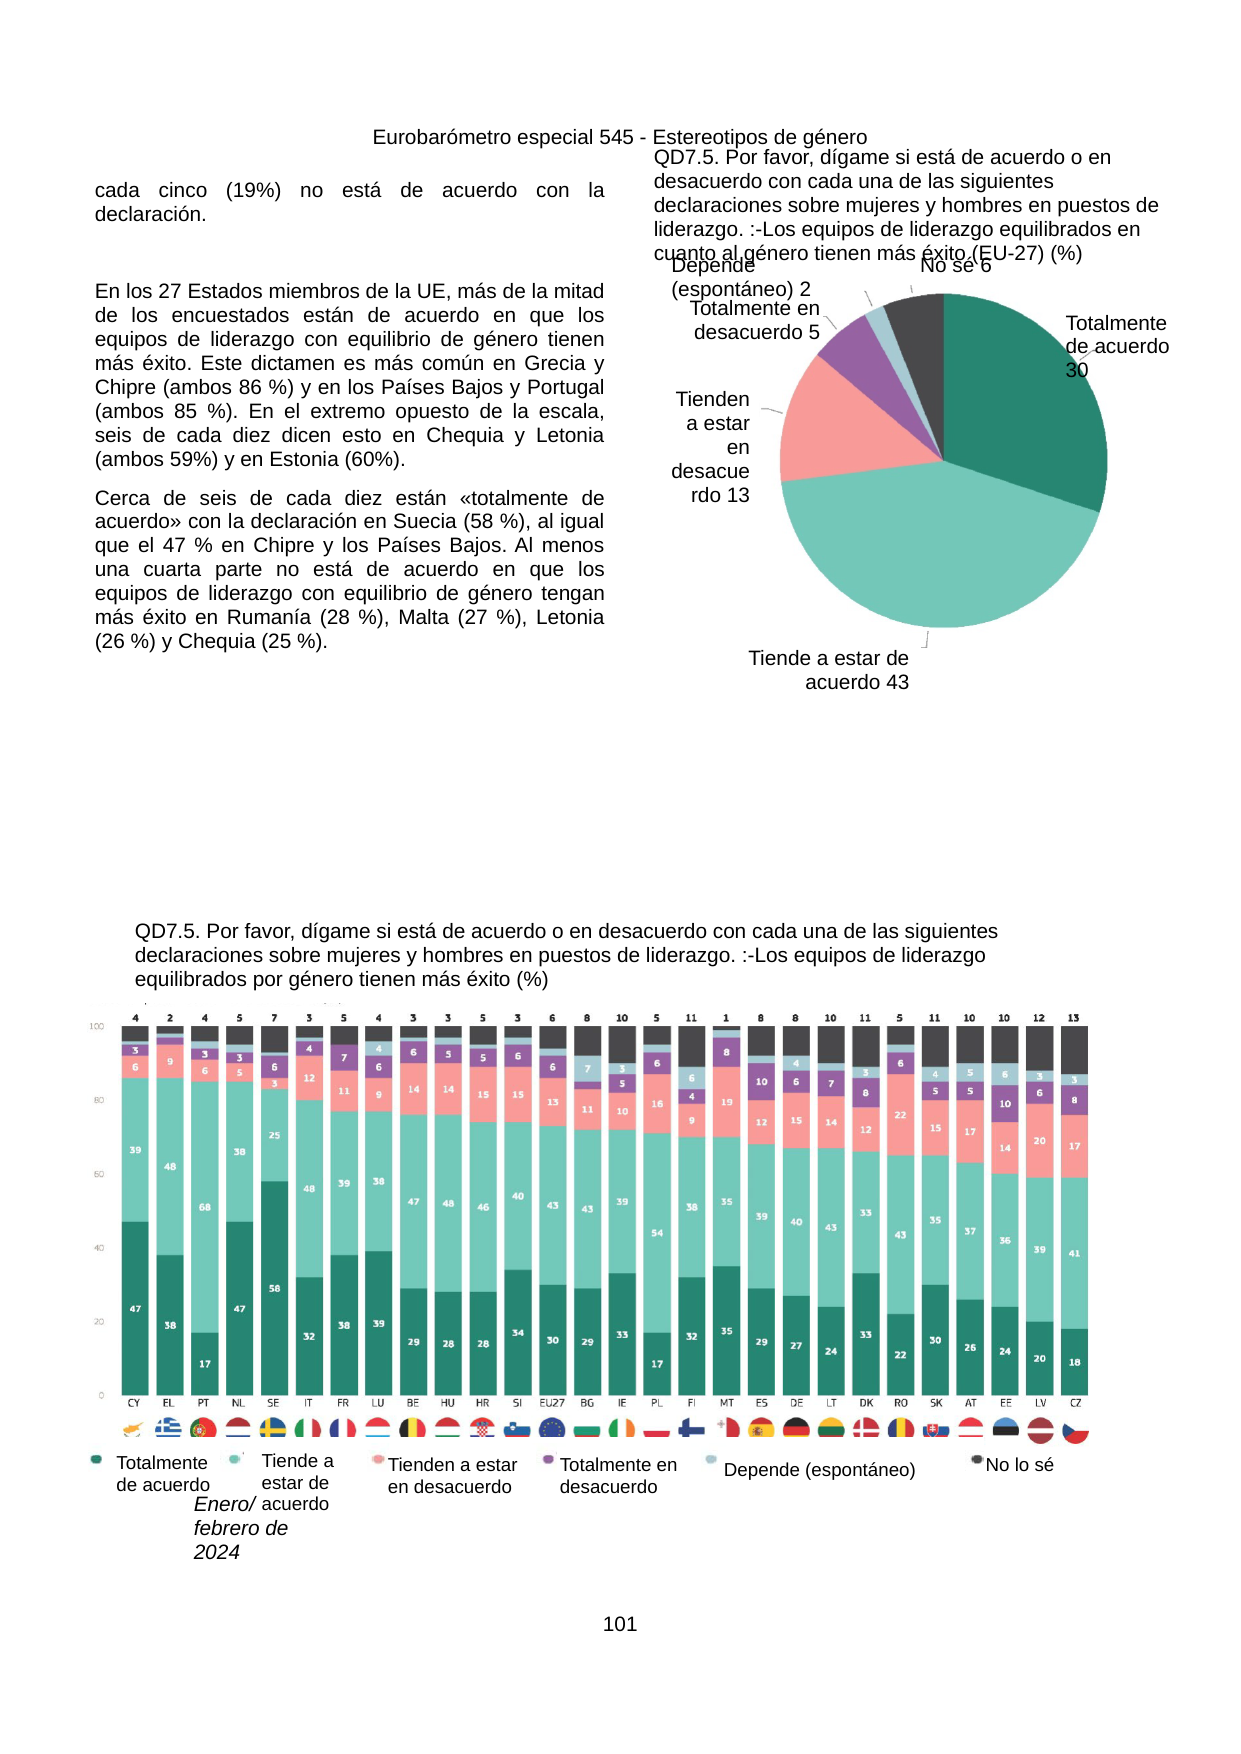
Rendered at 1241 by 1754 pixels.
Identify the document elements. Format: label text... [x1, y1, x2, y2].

picture [778, 286, 784, 295]
picture [726, 1465, 734, 1474]
text En los 27 Estados miembros de la UE, más de la mitad de los encuestados están de acuerdo en que los equipos de liderazgo con equilibrio de género tienen más éxito. Este dictamen es más común en Grecia y Chipre (ambos 86 %) y en los Países Bajos y Portugal (ambos 85 %). En el extremo opuesto de la escala, seis de cada diez dicen esto en Chequia y Letonia (ambos 59%) y en Estonia (60%). [94, 279, 605, 471]
picture [759, 285, 1112, 648]
picture [78, 1003, 1095, 1474]
text cada cinco (19%) no está de acuerdo con la declaración. [94, 178, 605, 226]
text Cerca de seis de cada diez están «totalmente de acuerdo» con la declaración en Suecia (58 %), al igual que el 47 % en Chipre y los Países Bajos. Al menos una cuarta parte no está de acuerdo en que los equipos de liderazgo con equilibrio de género tengan más éxito en Rumanía (28 %), Malta (27 %), Letonia (26 %) y Chequia (25 %). [94, 485, 605, 653]
